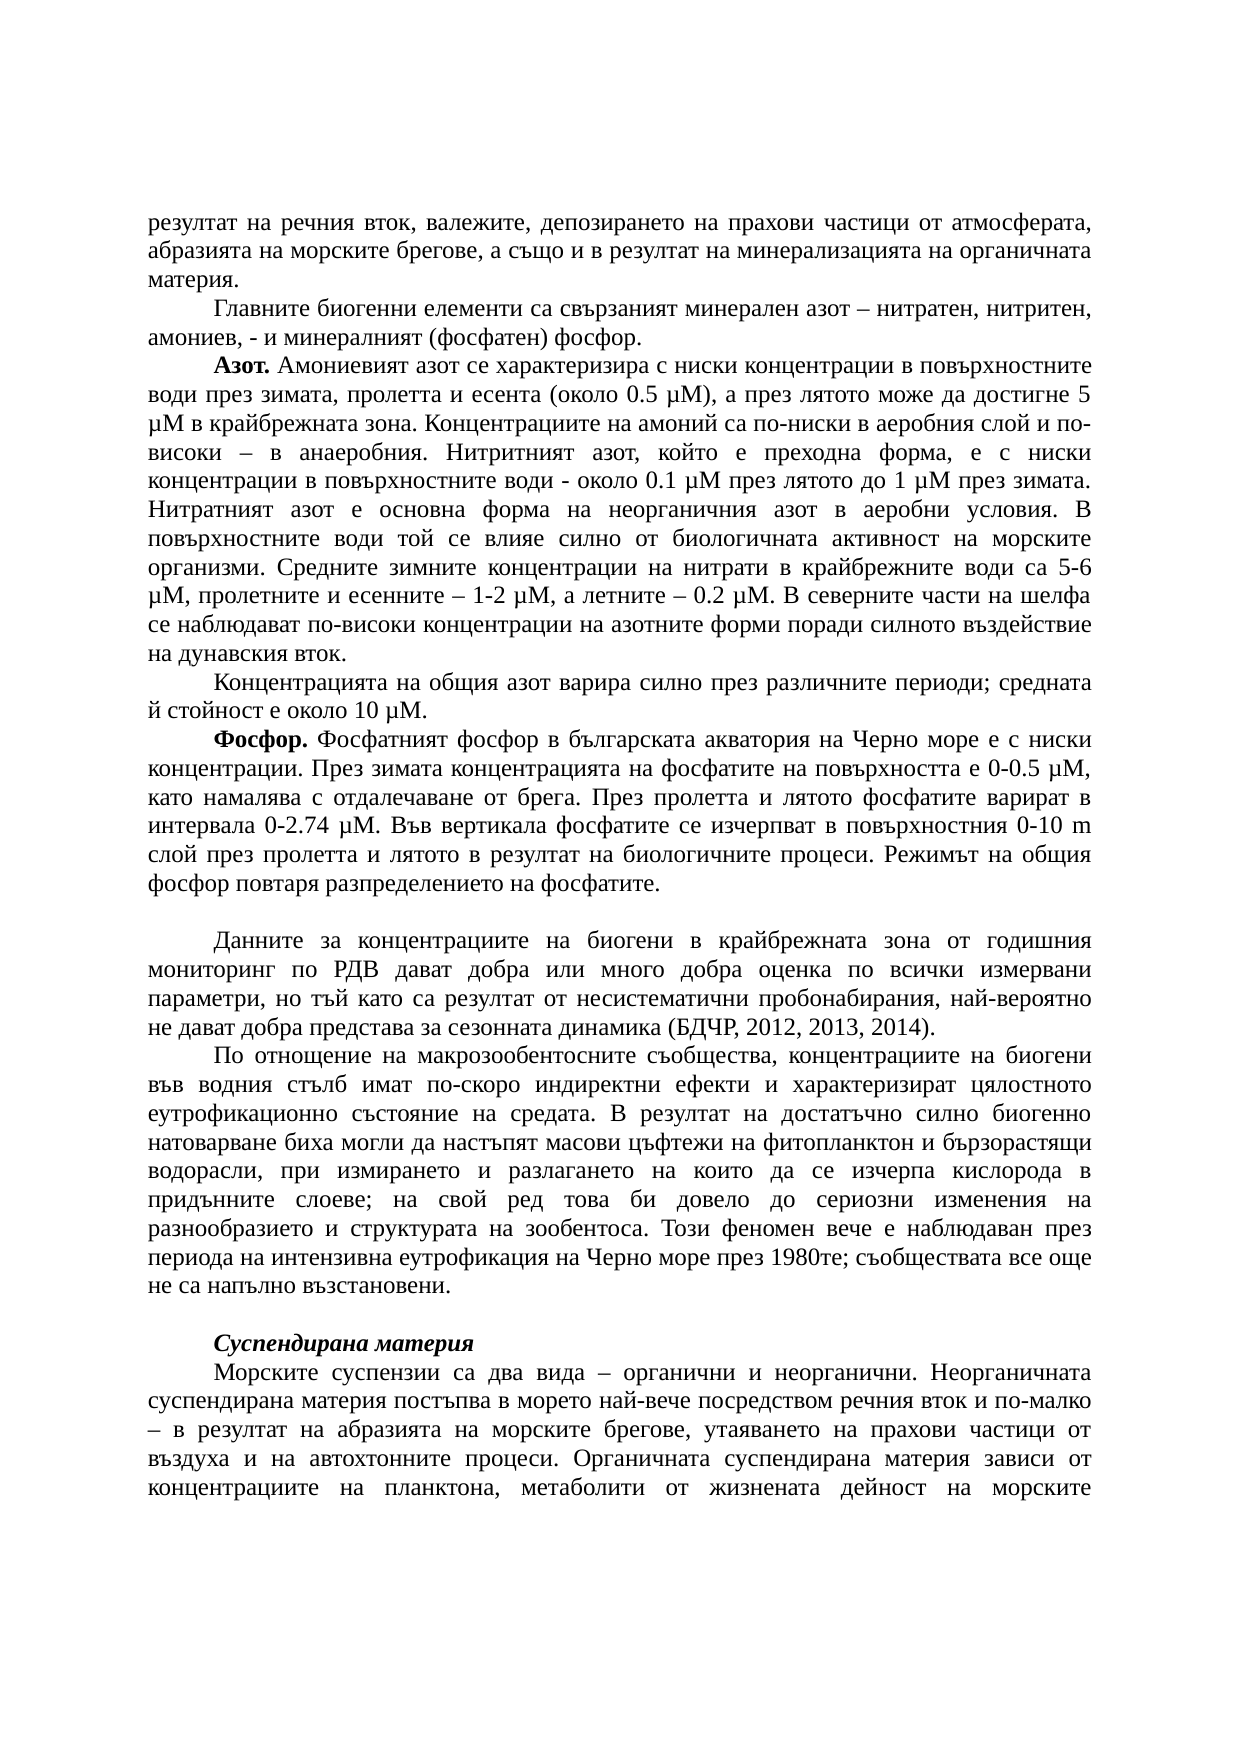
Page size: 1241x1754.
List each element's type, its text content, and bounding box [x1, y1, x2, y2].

text Азот. Амониевият азот се характеризира с ниски концентрации в повърхностните води през зимата, пролетта и есента (около 0.5 µM), а през лятото може да достигне 5 µM в крайбрежната зона. Концентрациите на амоний са по-ниски в аеробния слой и по-високи – в анаеробния. Нитритният азот, който е преходна форма, е с ниски концентрации в повърхностните води - около 0.1 µM през лятото до 1 µM през зимата. Нитратният азот е основна форма на неорганичния азот в аеробни условия. В повърхностните води той се влияе силно от биологичната активност на морските организми. Средните зимните концентрации на нитрати в крайбрежните води са 5-6 µM, пролетните и есенните – 1-2 µM, а летните – 0.2 µM. В северните части на шелфа се наблюдават по-високи концентрации на азотните форми поради силното въздействие на дунавския вток. [148, 350, 1093, 667]
text резултат на речния вток, валежите, депозирането на прахови частици от атмосферата, абразията на морските брегове, а също и в резултат на минерализацията на органичната материя. [148, 207, 1093, 293]
text По отнощение на макрозообентосните съобщества, концентрациите на биогени във водния стълб имат по-скоро индиректни ефекти и характеризират цялостното еутрофикационно състояние на средата. В резултат на достатъчно силно биогенно натоварване биха могли да настъпят масови цъфтежи на фитопланктон и бързорастящи водорасли, при измирането и разлагането на които да се изчерпа кислорода в придънните слоеве; на свой ред това би довело до сериозни изменения на разнообразието и структурата на зообентоса. Този феномен вече е наблюдаван през периода на интензивна еутрофикация на Черно море през 1980те; съобществата все още не са напълно възстановени. [148, 1040, 1093, 1299]
text Концентрацията на общия азот варира силно през различните периоди; средната й стойност е около 10 µM. [148, 667, 1093, 724]
text Суспендирана материя [148, 1328, 1093, 1357]
text Данните за концентрациите на биогени в крайбрежната зона от годишния мониторинг по РДВ дават добра или много добра оценка по всички измервани параметри, но тъй като са резултат от несистематични пробонабирания, най-вероятно не дават добра представа за сезонната динамика (БДЧР, 2012, 2013, 2014). [148, 925, 1093, 1040]
text Морските суспензии са два вида – органични и неорганични. Неорганичната суспендирана материя постъпва в морето най-вече посредством речния вток и по-малко – в резултат на абразията на морските брегове, утаяването на прахови частици от въздуха и на автохтонните процеси. Органичната суспендирана материя зависи от концентрациите на планктона, метаболити от жизнената дейност на морските [148, 1357, 1093, 1500]
text Главните биогенни елементи са свързаният минерален азот – нитратен, нитритен, амониев, - и минералният (фосфатен) фосфор. [148, 293, 1093, 350]
text Фосфор. Фосфатният фосфор в българската акватория на Черно море е с ниски концентрации. През зимата концентрацията на фосфатите на повърхността е 0-0.5 µM, като намалява с отдалечаване от брега. През пролетта и лятото фосфатите варират в интервала 0-2.74 µM. Във вертикала фосфатите се изчерпват в повърхностния 0-10 m слой през пролетта и лятото в резултат на биологичните процеси. Режимът на общия фосфор повтаря разпределението на фосфатите. [148, 724, 1093, 897]
